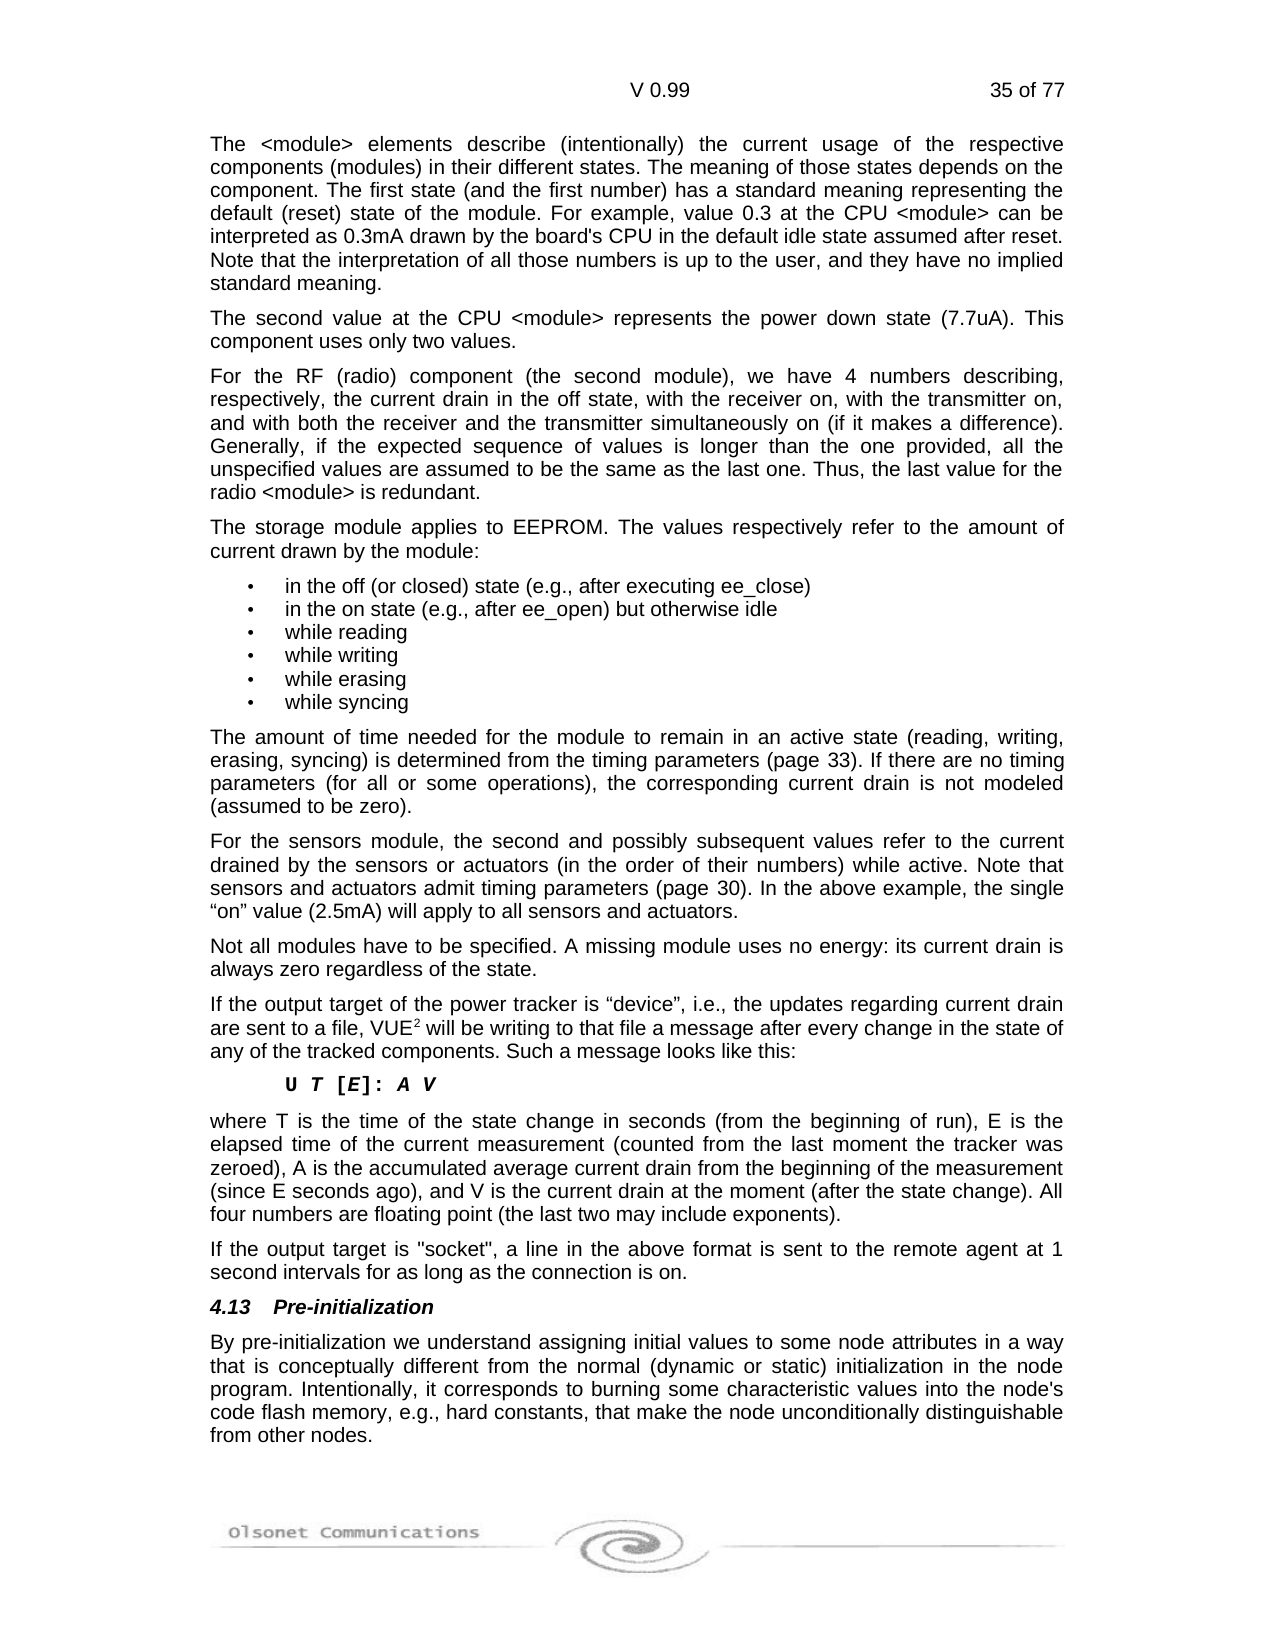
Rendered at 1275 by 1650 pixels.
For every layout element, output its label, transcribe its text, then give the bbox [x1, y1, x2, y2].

text By pre-initialization we understand assigning initial values to some node attributes in a way that is conceptually different from the normal (dynamic or static) initialization in the node program. Intentionally, it corresponds to burning some characteristic values into the node's code flash memory, e.g., hard constants, that make the node unconditionally distinguishable from other nodes. [210, 1331, 1065, 1447]
picture [210, 1504, 1065, 1596]
text The storage module applies to EEPROM. The values respectively refer to the amount of current drawn by the module: [210, 516, 1065, 562]
text If the output target of the power tracker is “device”, i.e., the updates regarding current drain are sent to a file, VUE2 will be writing to that file a message after every change in the state of any of the tracked components. Such a message looks like this: [210, 993, 1065, 1063]
text For the sensors module, the second and possibly subsequent values refer to the current drained by the sensors or actuators (in the order of their numbers) while active. Note that sensors and actuators admit timing parameters (page 31). In the above example, the single “on” value (2.5mA) will apply to all sensors and actuators. [210, 830, 1065, 923]
text The second value at the CPU <module> represents the power down state (7.7uA). This component uses only two values. [210, 307, 1065, 353]
text For the RF (radio) component (the second module), we have 4 numbers describing, respectively, the current drain in the off state, with the receiver on, with the transmitter on, and with both the receiver and the transmitter simultaneously on (if it makes a difference). Generally, if the expected sequence of values is longer than the one provided, all the unspecified values are assumed to be the same as the last one. Thus, the last value for the radio <module> is redundant. [210, 365, 1065, 504]
list while erasing [247, 667, 1065, 690]
list while writing [247, 644, 1065, 667]
list in the on state (e.g., after ee_open) but otherwise idle [247, 597, 1065, 621]
text The amount of time needed for the module to remain in an active state (reading, writing, erasing, syncing) is determined from the timing parameters (page 33). If there are no timing parameters (for all or some operations), the corresponding current drain is not modeled (assumed to be zero). [210, 725, 1065, 818]
text U T [E]: A V [210, 1074, 1065, 1098]
text where T is the time of the state change in seconds (from the beginning of run), E is the elapsed time of the current measurement (counted from the last moment the tracker was zeroed), A is the accumulated average current drain from the beginning of the measurement (since E seconds ago), and V is the current drain at the moment (after the state change). All four numbers are floating point (the last two may include exponents). [210, 1110, 1065, 1226]
text Not all modules have to be specified. A missing module uses no energy: its current drain is always zero regardless of the state. [210, 935, 1065, 981]
subtitle Pre-initialization [210, 1296, 1065, 1319]
text The <module> elements describe (intentionally) the current usage of the respective components (modules) in their different states. The meaning of those states depends on the component. The first state (and the first number) has a standard meaning representing the default (reset) state of the module. For example, value 0.3 at the CPU <module> can be interpreted as 0.3mA drawn by the board's CPU in the default idle state assumed after reset. Note that the interpretation of all those numbers is up to the user, and they have no implied standard meaning. [210, 132, 1065, 295]
list while reading [247, 621, 1065, 644]
text If the output target is "socket", a line in the above format is sent to the remote agent at 1 second intervals for as long as the connection is on. [210, 1238, 1065, 1284]
list while syncing [247, 690, 1065, 713]
list in the off (or closed) state (e.g., after executing ee_close) [247, 574, 1065, 597]
